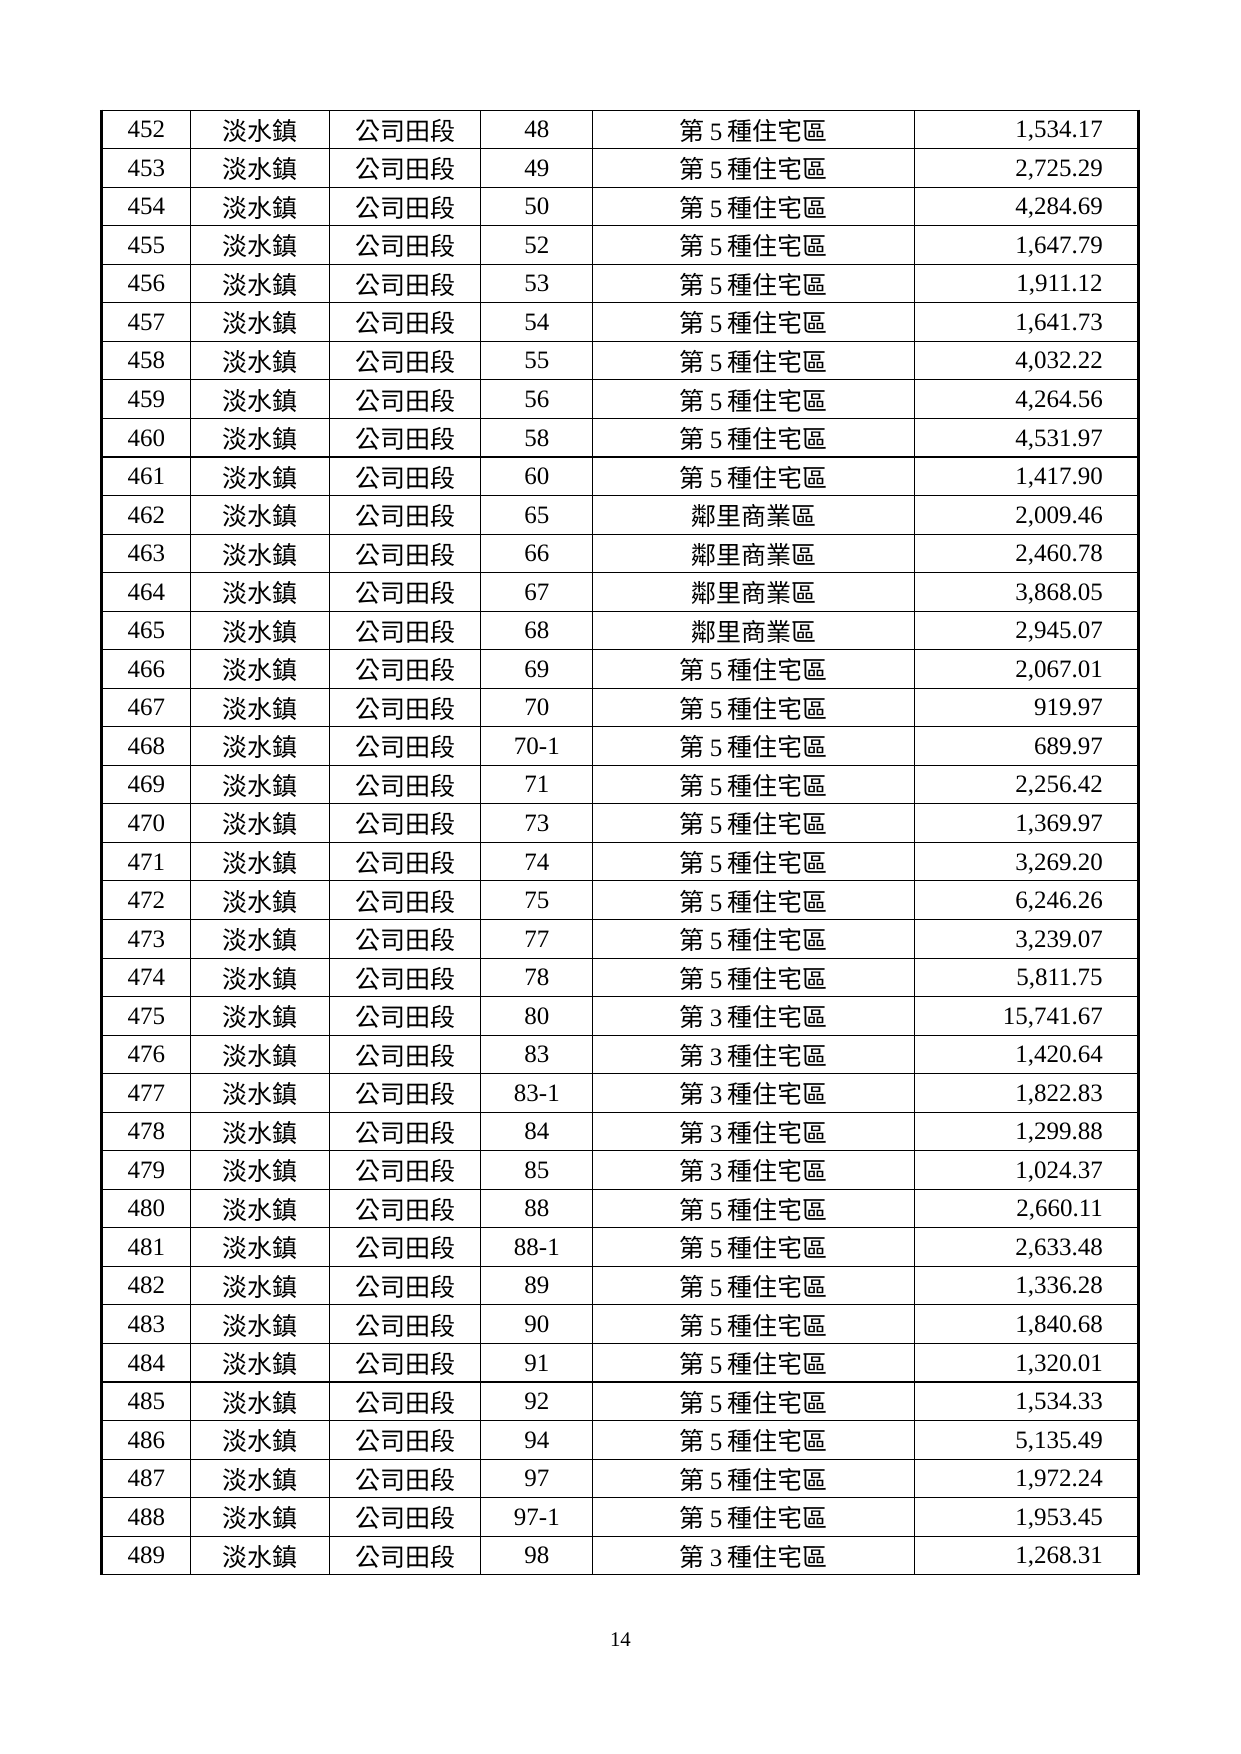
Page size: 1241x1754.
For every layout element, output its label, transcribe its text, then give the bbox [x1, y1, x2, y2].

table_cell 淡水鎮 [191, 727, 329, 765]
table_cell 1,320.01 [915, 1344, 1137, 1381]
table_cell 公司田段 [330, 496, 480, 533]
table_cell 第5種住宅區 [593, 1305, 914, 1343]
table_cell 淡水鎮 [191, 843, 329, 880]
table_cell 公司田段 [330, 650, 480, 688]
table_cell 公司田段 [330, 1344, 480, 1381]
table_cell 淡水鎮 [191, 1267, 329, 1304]
table_cell 488 [103, 1498, 190, 1536]
table_cell 淡水鎮 [191, 1537, 329, 1574]
table_cell 淡水鎮 [191, 265, 329, 302]
table_cell 481 [103, 1228, 190, 1266]
table_cell 689.97 [915, 727, 1137, 765]
table_cell 90 [481, 1305, 592, 1343]
table_cell 65 [481, 496, 592, 533]
table_cell 1,840.68 [915, 1305, 1137, 1343]
table_cell 淡水鎮 [191, 1228, 329, 1266]
table_cell 第5種住宅區 [593, 1383, 914, 1420]
table_cell 第5種住宅區 [593, 380, 914, 418]
table_cell 公司田段 [330, 920, 480, 957]
table_cell 公司田段 [330, 535, 480, 572]
table_cell 淡水鎮 [191, 1383, 329, 1420]
table_cell 公司田段 [330, 727, 480, 765]
table_cell 第5種住宅區 [593, 1267, 914, 1304]
table_cell 459 [103, 380, 190, 418]
table_cell 公司田段 [330, 111, 480, 148]
table_cell 第5種住宅區 [593, 303, 914, 341]
table_cell 公司田段 [330, 1074, 480, 1112]
table_cell 3,868.05 [915, 573, 1137, 611]
table_cell 第5種住宅區 [593, 342, 914, 379]
table_cell 485 [103, 1383, 190, 1420]
table_cell 淡水鎮 [191, 496, 329, 533]
table_cell 鄰里商業區 [593, 496, 914, 533]
table_cell 483 [103, 1305, 190, 1343]
table_cell 淡水鎮 [191, 959, 329, 996]
table_cell 464 [103, 573, 190, 611]
table_cell 淡水鎮 [191, 1421, 329, 1458]
table_cell 第3種住宅區 [593, 997, 914, 1034]
table_cell 454 [103, 188, 190, 225]
table_cell 公司田段 [330, 1537, 480, 1574]
table_cell 公司田段 [330, 1421, 480, 1458]
table_cell 淡水鎮 [191, 535, 329, 572]
table_cell 淡水鎮 [191, 303, 329, 341]
table_cell 淡水鎮 [191, 342, 329, 379]
table_cell 69 [481, 650, 592, 688]
table_cell 第5種住宅區 [593, 881, 914, 919]
table_cell 第5種住宅區 [593, 1228, 914, 1266]
table_cell 458 [103, 342, 190, 379]
table_cell 3,239.07 [915, 920, 1137, 957]
table_cell 456 [103, 265, 190, 302]
table_cell 15,741.67 [915, 997, 1137, 1034]
table_cell 公司田段 [330, 1460, 480, 1497]
table_cell 第5種住宅區 [593, 188, 914, 225]
table_cell 第5種住宅區 [593, 650, 914, 688]
table_cell 1,641.73 [915, 303, 1137, 341]
table_cell 淡水鎮 [191, 997, 329, 1034]
table_cell 第3種住宅區 [593, 1113, 914, 1150]
table_cell 淡水鎮 [191, 650, 329, 688]
table_cell 97-1 [481, 1498, 592, 1536]
table_cell 475 [103, 997, 190, 1034]
table_cell 73 [481, 804, 592, 842]
table_cell 1,024.37 [915, 1151, 1137, 1189]
table_cell 919.97 [915, 689, 1137, 726]
table_cell 92 [481, 1383, 592, 1420]
table_cell 1,420.64 [915, 1036, 1137, 1073]
table_cell 公司田段 [330, 881, 480, 919]
table_cell 公司田段 [330, 188, 480, 225]
table_cell 482 [103, 1267, 190, 1304]
table_cell 公司田段 [330, 573, 480, 611]
table_cell 67 [481, 573, 592, 611]
table_cell 78 [481, 959, 592, 996]
table_cell 85 [481, 1151, 592, 1189]
table_cell 公司田段 [330, 1305, 480, 1343]
table_cell 第5種住宅區 [593, 689, 914, 726]
table_cell 淡水鎮 [191, 612, 329, 649]
table_cell 淡水鎮 [191, 149, 329, 187]
table_cell 第3種住宅區 [593, 1537, 914, 1574]
table_cell 公司田段 [330, 766, 480, 803]
table_cell 1,972.24 [915, 1460, 1137, 1497]
table_cell 公司田段 [330, 149, 480, 187]
table_cell 公司田段 [330, 804, 480, 842]
table_cell 淡水鎮 [191, 111, 329, 148]
table_cell 2,067.01 [915, 650, 1137, 688]
table_cell 淡水鎮 [191, 1344, 329, 1381]
table_cell 淡水鎮 [191, 1074, 329, 1112]
table_cell 70 [481, 689, 592, 726]
table_cell 4,264.56 [915, 380, 1137, 418]
table_cell 68 [481, 612, 592, 649]
table_cell 75 [481, 881, 592, 919]
table_cell 公司田段 [330, 265, 480, 302]
table_cell 淡水鎮 [191, 419, 329, 456]
table_cell 2,725.29 [915, 149, 1137, 187]
table_cell 第5種住宅區 [593, 1421, 914, 1458]
table_cell 淡水鎮 [191, 689, 329, 726]
table_cell 第3種住宅區 [593, 1074, 914, 1112]
table_cell 公司田段 [330, 226, 480, 264]
table_cell 5,811.75 [915, 959, 1137, 996]
table_cell 淡水鎮 [191, 881, 329, 919]
table_cell 2,009.46 [915, 496, 1137, 533]
table_cell 淡水鎮 [191, 920, 329, 957]
table_cell 1,534.33 [915, 1383, 1137, 1420]
table_cell 第5種住宅區 [593, 458, 914, 495]
table_cell 公司田段 [330, 342, 480, 379]
table_cell 鄰里商業區 [593, 573, 914, 611]
table_cell 第5種住宅區 [593, 843, 914, 880]
table_cell 467 [103, 689, 190, 726]
table_cell 1,911.12 [915, 265, 1137, 302]
table_cell 公司田段 [330, 1228, 480, 1266]
table_cell 473 [103, 920, 190, 957]
table_cell 476 [103, 1036, 190, 1073]
table_cell 54 [481, 303, 592, 341]
table_cell 66 [481, 535, 592, 572]
table_cell 1,299.88 [915, 1113, 1137, 1150]
table_cell 489 [103, 1537, 190, 1574]
table_cell 淡水鎮 [191, 226, 329, 264]
table_cell 1,417.90 [915, 458, 1137, 495]
table_cell 468 [103, 727, 190, 765]
table_cell 1,534.17 [915, 111, 1137, 148]
table_cell 83-1 [481, 1074, 592, 1112]
table_cell 第5種住宅區 [593, 419, 914, 456]
table_cell 2,256.42 [915, 766, 1137, 803]
table_cell 71 [481, 766, 592, 803]
table_cell 淡水鎮 [191, 188, 329, 225]
table_cell 鄰里商業區 [593, 535, 914, 572]
table_cell 70-1 [481, 727, 592, 765]
table_cell 公司田段 [330, 612, 480, 649]
table_cell 公司田段 [330, 1036, 480, 1073]
table_cell 第3種住宅區 [593, 1151, 914, 1189]
table_cell 94 [481, 1421, 592, 1458]
table_cell 淡水鎮 [191, 380, 329, 418]
table_cell 第5種住宅區 [593, 149, 914, 187]
table_cell 80 [481, 997, 592, 1034]
table_cell 第5種住宅區 [593, 920, 914, 957]
table_cell 1,647.79 [915, 226, 1137, 264]
table_cell 88-1 [481, 1228, 592, 1266]
table_cell 478 [103, 1113, 190, 1150]
table_cell 463 [103, 535, 190, 572]
table_cell 公司田段 [330, 303, 480, 341]
table_cell 2,660.11 [915, 1190, 1137, 1227]
table_cell 471 [103, 843, 190, 880]
table_cell 淡水鎮 [191, 1190, 329, 1227]
table_cell 455 [103, 226, 190, 264]
table_cell 淡水鎮 [191, 573, 329, 611]
table_cell 84 [481, 1113, 592, 1150]
table_cell 第5種住宅區 [593, 804, 914, 842]
table_cell 48 [481, 111, 592, 148]
table_cell 56 [481, 380, 592, 418]
table_cell 49 [481, 149, 592, 187]
table_cell 480 [103, 1190, 190, 1227]
table_cell 4,032.22 [915, 342, 1137, 379]
table_cell 淡水鎮 [191, 1036, 329, 1073]
table_cell 50 [481, 188, 592, 225]
table_cell 公司田段 [330, 689, 480, 726]
table_cell 466 [103, 650, 190, 688]
table_cell 1,822.83 [915, 1074, 1137, 1112]
table_cell 第5種住宅區 [593, 226, 914, 264]
table_cell 89 [481, 1267, 592, 1304]
table_cell 公司田段 [330, 997, 480, 1034]
table_cell 461 [103, 458, 190, 495]
table_cell 55 [481, 342, 592, 379]
table_cell 60 [481, 458, 592, 495]
table_cell 公司田段 [330, 458, 480, 495]
table_cell 第3種住宅區 [593, 1036, 914, 1073]
table_cell 第5種住宅區 [593, 265, 914, 302]
table_cell 淡水鎮 [191, 804, 329, 842]
table_cell 第5種住宅區 [593, 111, 914, 148]
table_cell 486 [103, 1421, 190, 1458]
table_cell 4,284.69 [915, 188, 1137, 225]
table_cell 1,336.28 [915, 1267, 1137, 1304]
table_cell 1,268.31 [915, 1537, 1137, 1574]
table_cell 第5種住宅區 [593, 766, 914, 803]
table_cell 淡水鎮 [191, 1498, 329, 1536]
table_cell 第5種住宅區 [593, 1190, 914, 1227]
table_cell 484 [103, 1344, 190, 1381]
table_cell 公司田段 [330, 1190, 480, 1227]
table_cell 460 [103, 419, 190, 456]
table_cell 52 [481, 226, 592, 264]
table_cell 453 [103, 149, 190, 187]
table_cell 淡水鎮 [191, 766, 329, 803]
table_cell 452 [103, 111, 190, 148]
table_cell 91 [481, 1344, 592, 1381]
table_cell 2,460.78 [915, 535, 1137, 572]
table_cell 公司田段 [330, 380, 480, 418]
table_cell 淡水鎮 [191, 1113, 329, 1150]
table_cell 474 [103, 959, 190, 996]
table_cell 3,269.20 [915, 843, 1137, 880]
table_cell 淡水鎮 [191, 458, 329, 495]
table_cell 公司田段 [330, 1383, 480, 1420]
table_cell 462 [103, 496, 190, 533]
table_cell 公司田段 [330, 1267, 480, 1304]
table_cell 457 [103, 303, 190, 341]
table_cell 公司田段 [330, 419, 480, 456]
table_cell 98 [481, 1537, 592, 1574]
table_cell 1,953.45 [915, 1498, 1137, 1536]
table_cell 淡水鎮 [191, 1460, 329, 1497]
table_cell 第5種住宅區 [593, 1460, 914, 1497]
table_cell 58 [481, 419, 592, 456]
table_cell 淡水鎮 [191, 1305, 329, 1343]
table_cell 鄰里商業區 [593, 612, 914, 649]
table_cell 477 [103, 1074, 190, 1112]
table_cell 74 [481, 843, 592, 880]
table_cell 第5種住宅區 [593, 727, 914, 765]
table_cell 6,246.26 [915, 881, 1137, 919]
table_cell 第5種住宅區 [593, 1498, 914, 1536]
table_cell 470 [103, 804, 190, 842]
table_cell 4,531.97 [915, 419, 1137, 456]
table_cell 77 [481, 920, 592, 957]
table_cell 472 [103, 881, 190, 919]
table_cell 2,633.48 [915, 1228, 1137, 1266]
table_cell 第5種住宅區 [593, 1344, 914, 1381]
table_cell 1,369.97 [915, 804, 1137, 842]
table_cell 公司田段 [330, 843, 480, 880]
table_cell 第5種住宅區 [593, 959, 914, 996]
table_cell 88 [481, 1190, 592, 1227]
table_cell 淡水鎮 [191, 1151, 329, 1189]
table_cell 479 [103, 1151, 190, 1189]
table_cell 公司田段 [330, 959, 480, 996]
table_cell 公司田段 [330, 1498, 480, 1536]
table_cell 5,135.49 [915, 1421, 1137, 1458]
table_cell 469 [103, 766, 190, 803]
table_cell 83 [481, 1036, 592, 1073]
table_cell 97 [481, 1460, 592, 1497]
table_cell 465 [103, 612, 190, 649]
table_cell 公司田段 [330, 1151, 480, 1189]
table_cell 487 [103, 1460, 190, 1497]
table_cell 2,945.07 [915, 612, 1137, 649]
table_cell 公司田段 [330, 1113, 480, 1150]
table_cell 53 [481, 265, 592, 302]
